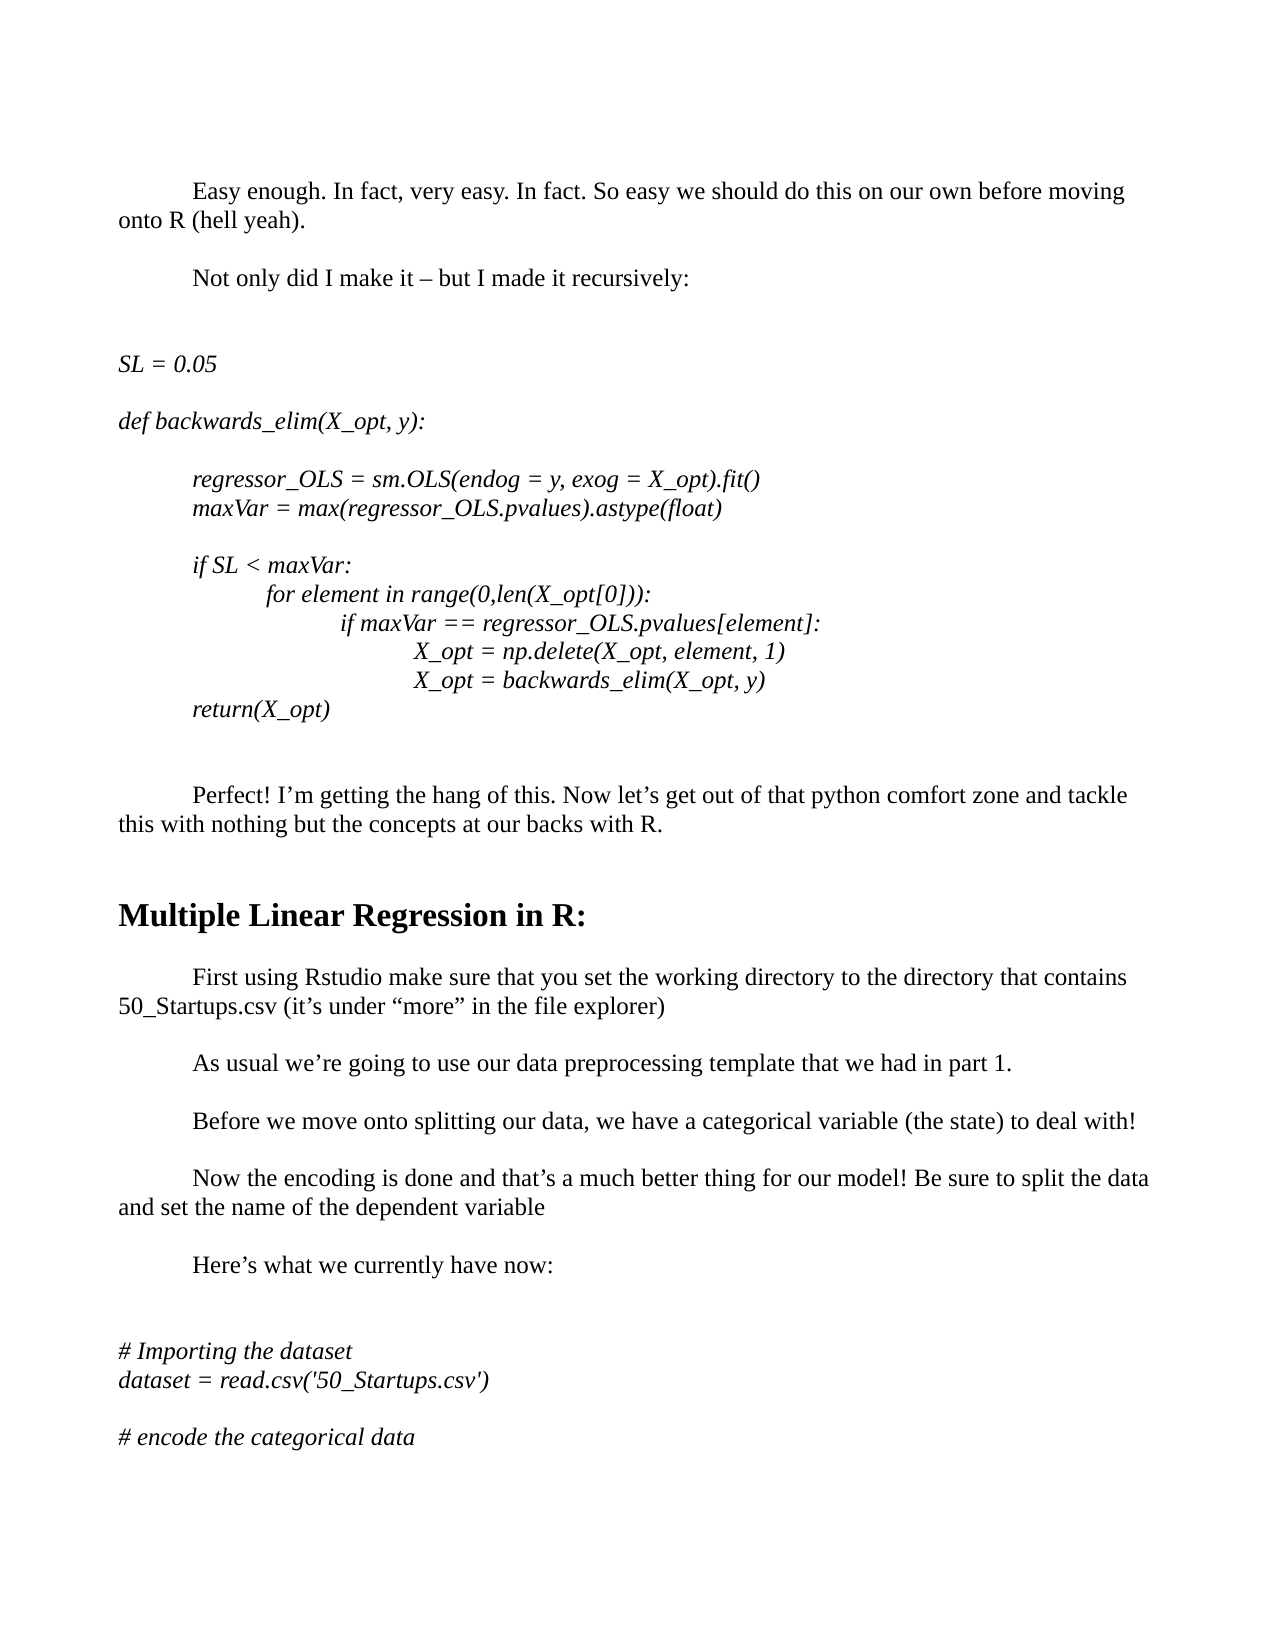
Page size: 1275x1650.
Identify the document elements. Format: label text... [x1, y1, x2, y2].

text X_opt = np.delete(X_opt, element, 1) [118, 636, 1157, 665]
text X_opt = backwards_elim(X_opt, y) [118, 665, 1157, 694]
text As usual we’re going to use our data preprocessing template that we had in part 1. [118, 1048, 1157, 1077]
text dataset = read.csv('50_Startups.csv') [118, 1365, 1157, 1393]
text Not only did I make it – but I made it recursively: [118, 263, 1157, 291]
text Now the encoding is done and that’s a much better thing for our model! Be sure to split the data and set the name of the dependent variable [118, 1163, 1157, 1221]
text regressor_OLS = sm.OLS(endog = y, exog = X_opt).fit() [118, 464, 1157, 493]
text Perfect! I’m getting the hang of this. Now let’s get out of that python comfort zone and tackle this with nothing but the concepts at our backs with R. [118, 780, 1157, 838]
text Multiple Linear Regression in R: [118, 895, 1157, 933]
text maxVar = max(regressor_OLS.pvalues).astype(float) [118, 493, 1157, 521]
text SL = 0.05 [118, 349, 1157, 378]
text First using Rstudio make sure that you set the working directory to the directory that contains 50_Startups.csv (it’s under “more” in the file explorer) [118, 962, 1157, 1020]
text for element in range(0,len(X_opt[0])): [118, 579, 1157, 608]
text Easy enough. In fact, very easy. In fact. So easy we should do this on our own before moving onto R (hell yeah). [118, 176, 1157, 234]
text # encode the categorical data [118, 1422, 1157, 1451]
text return(X_opt) [118, 694, 1157, 723]
text if SL < maxVar: [118, 550, 1157, 579]
text Here’s what we currently have now: [118, 1250, 1157, 1278]
text Before we move onto splitting our data, we have a categorical variable (the state) to deal with! [118, 1106, 1157, 1135]
text # Importing the dataset [118, 1336, 1157, 1365]
text if maxVar == regressor_OLS.pvalues[element]: [118, 608, 1157, 636]
text def backwards_elim(X_opt, y): [118, 406, 1157, 435]
